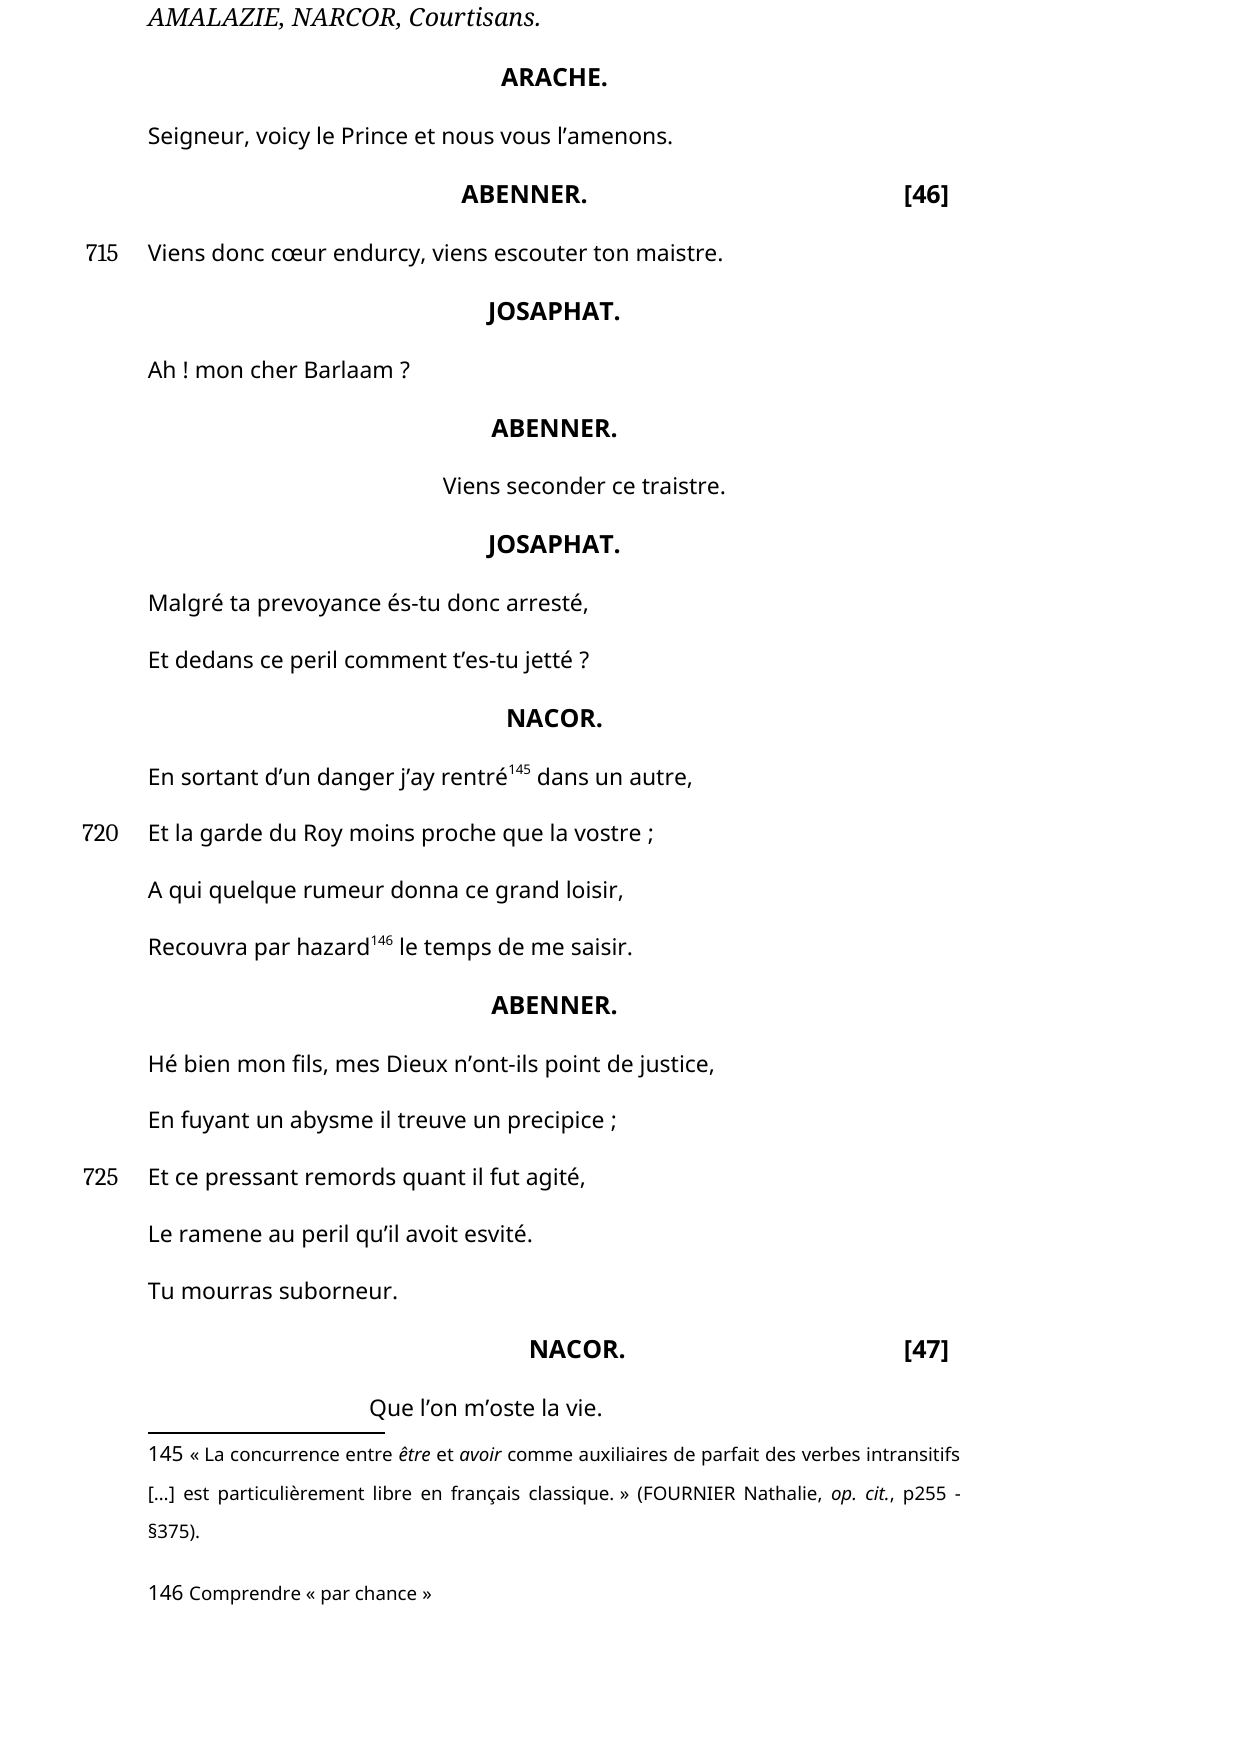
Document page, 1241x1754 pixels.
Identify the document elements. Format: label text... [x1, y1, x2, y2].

text Et dedans ce peril comment t’es-tu jetté ? [148, 644, 961, 675]
text ARACHE. [148, 60, 961, 94]
text « La concurrence entre être et avoir comme auxiliaires de parfait des verbes intransitifs […] est particulièrement libre en français classique. » (FOURNIER Nathalie, op. cit., p255 - §375). [148, 1439, 961, 1544]
text NACOR. [148, 701, 961, 735]
text Tu mourras suborneur. [148, 1275, 961, 1306]
text Malgré ta prevoyance és-tu donc arresté, [148, 587, 961, 618]
text Seigneur, voicy le Prince et nous vous l’amenons. [148, 120, 961, 151]
text En fuyant un abysme il treuve un precipice ; [148, 1104, 961, 1136]
text ABENNER. [148, 410, 961, 444]
text Ah ! mon cher Barlaam ? [148, 353, 961, 385]
text Que l’on m’oste la vie. [295, 1392, 961, 1423]
text JOSAPHAT. [148, 293, 961, 328]
text ABENNER. [148, 988, 961, 1022]
text Viens donc cœur endurcy, viens escouter ton maistre. [148, 237, 961, 268]
text AMALAZIE, NARCOR, Courtisans. [148, 0, 961, 34]
text ABENNER. [46] [148, 177, 961, 211]
text Hé bien mon fils, mes Dieux n’ont-ils point de justice, [148, 1048, 961, 1079]
text En sortant d’un danger j’ay rentré dans un autre, [148, 761, 961, 792]
text JOSAPHAT. [148, 527, 961, 561]
text Et la garde du Roy moins proche que la vostre ; [148, 817, 961, 849]
text Viens seconder ce traistre. [369, 470, 961, 502]
text Comprendre « par chance » [148, 1578, 961, 1606]
text Recouvra par hazard le temps de me saisir. [148, 931, 961, 962]
text A qui quelque rumeur donna ce grand loisir, [148, 874, 961, 905]
text Et ce pressant remords quant il fut agité, [148, 1161, 961, 1192]
text NACOR. [47] [443, 1332, 961, 1366]
text Le ramene au peril qu’il avoit esvité. [148, 1218, 961, 1249]
